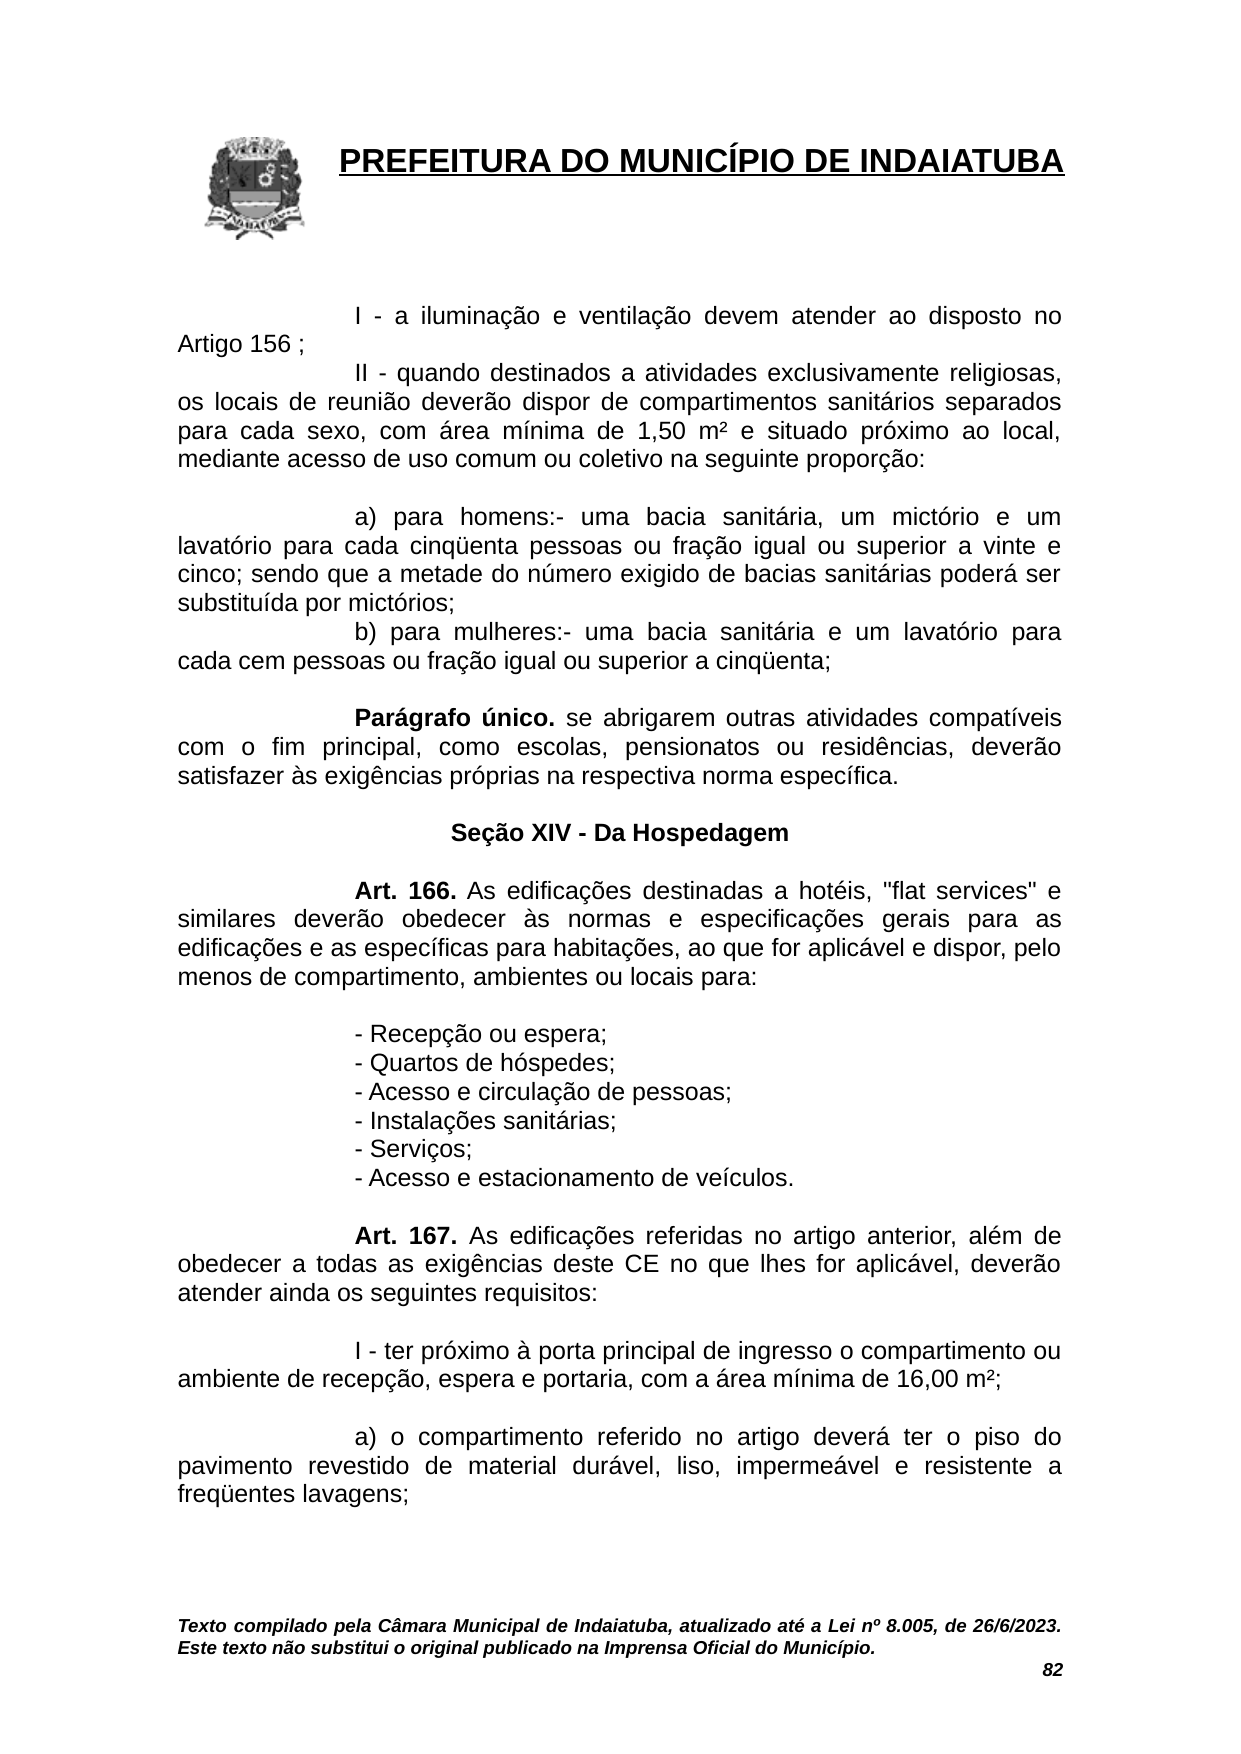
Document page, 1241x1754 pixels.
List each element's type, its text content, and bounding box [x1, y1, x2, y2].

text a) para homens:- uma bacia sanitária, um mictório e um lavatório para cada cinqüenta pessoas ou fração igual ou superior a vinte e cinco; sendo que a metade do número exigido de bacias sanitárias poderá ser substituída por mictórios; [177, 502, 1063, 617]
text - Acesso e circulação de pessoas; [177, 1077, 1063, 1106]
text - Instalações sanitárias; [177, 1106, 1063, 1134]
text Parágrafo único. se abrigarem outras atividades compatíveis com o fim principal, como escolas, pensionatos ou residências, deverão satisfazer às exigências próprias na respectiva norma específica. [177, 703, 1063, 789]
text Art. 166. As edificações destinadas a hotéis, "flat services" e similares deverão obedecer às normas e especificações gerais para as edificações e as específicas para habitações, ao que for aplicável e dispor, pelo menos de compartimento, ambientes ou locais para: [177, 876, 1063, 991]
text Art. 167. As edificações referidas no artigo anterior, além de obedecer a todas as exigências deste CE no que lhes for aplicável, deverão atender ainda os seguintes requisitos: [177, 1221, 1063, 1307]
text I - a iluminação e ventilação devem atender ao disposto no Artigo 156 ; [177, 301, 1063, 358]
text I - ter próximo à porta principal de ingresso o compartimento ou ambiente de recepção, espera e portaria, com a área mínima de 16,00 m²; [177, 1336, 1063, 1393]
text - Serviços; [177, 1134, 1063, 1163]
text - Recepção ou espera; [177, 1019, 1063, 1048]
text a) o compartimento referido no artigo deverá ter o piso do pavimento revestido de material durável, liso, impermeável e resistente a freqüentes lavagens; [177, 1422, 1063, 1508]
text - Acesso e estacionamento de veículos. [177, 1163, 1063, 1192]
text - Quartos de hóspedes; [177, 1048, 1063, 1077]
text II - quando destinados a atividades exclusivamente religiosas, os locais de reunião deverão dispor de compartimentos sanitários separados para cada sexo, com área mínima de 1,50 m² e situado próximo ao local, mediante acesso de uso comum ou coletivo na seguinte proporção: [177, 358, 1063, 473]
text Seção XIV - Da Hospedagem [177, 818, 1063, 847]
text b) para mulheres:- uma bacia sanitária e um lavatório para cada cem pessoas ou fração igual ou superior a cinqüenta; [177, 617, 1063, 674]
